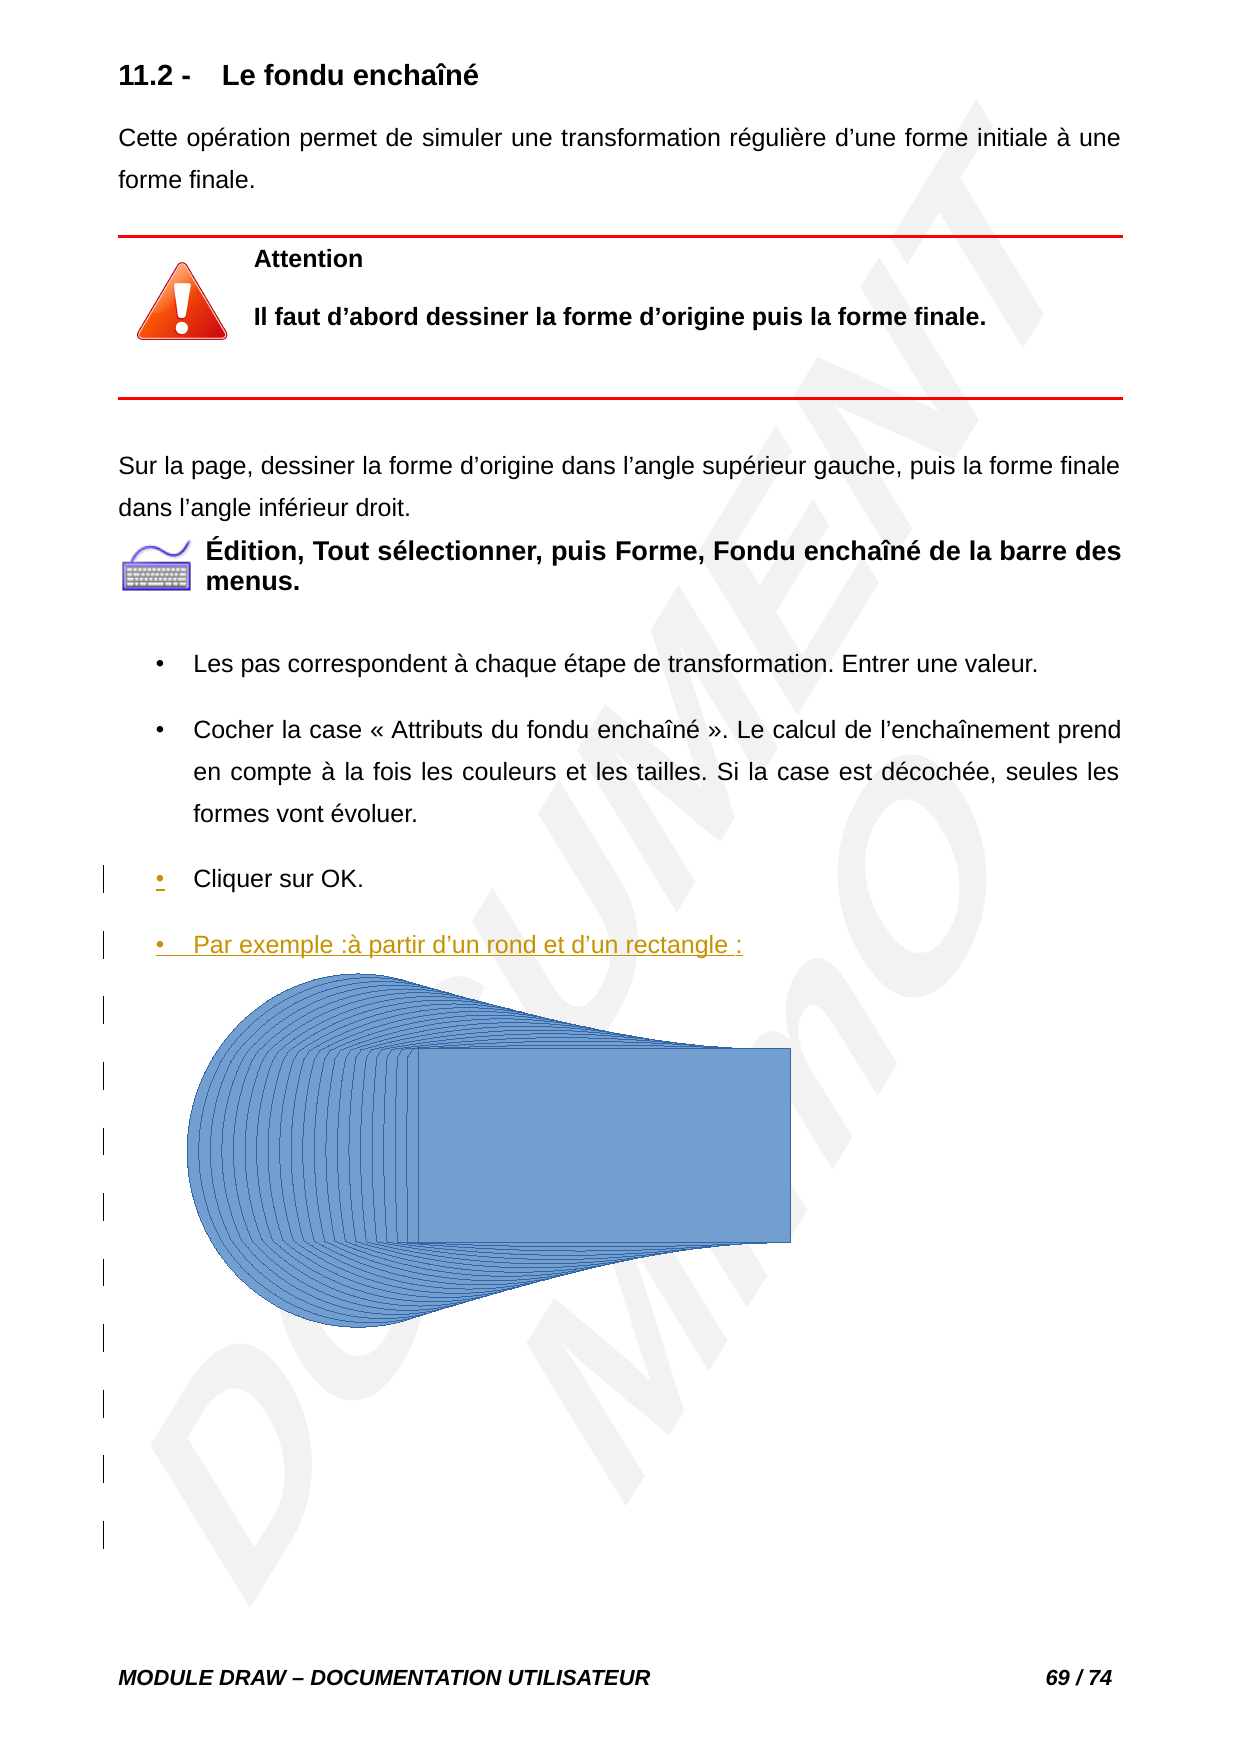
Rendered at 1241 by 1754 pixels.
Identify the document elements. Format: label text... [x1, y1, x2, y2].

list Cliquer sur OK. [156, 865, 1122, 893]
list Cocher la case « Attributs du fondu enchaîné ». Le calcul de l’enchaînement prend en compte à la fois les couleurs et les tailles. Si la case est décochée, seules les formes vont évoluer. [156, 716, 1122, 828]
subtitle Le fondu enchaîné [118, 59, 1122, 92]
text Cette opération permet de simuler une transformation régulière d’une forme initiale à une forme finale. [118, 123, 1122, 193]
table_header [118, 238, 248, 397]
text Sur la page, dessiner la forme d’origine dans l’angle supérieur gauche, puis la forme finale dans l’angle inférieur droit. [118, 452, 1122, 522]
picture [123, 244, 242, 363]
picture [118, 529, 194, 605]
table_header Attention Il faut d’abord dessiner la forme d’origine puis la forme finale. [248, 238, 1123, 397]
list Les pas correspondent à chaque étape de transformation. Entrer une valeur. [156, 650, 1122, 678]
list Par exemple :à partir d’un rond et d’un rectangle : [156, 931, 1122, 959]
text Édition, Tout sélectionner, puis Forme, Fondu enchaîné de la barre des menus. [194, 536, 1122, 596]
